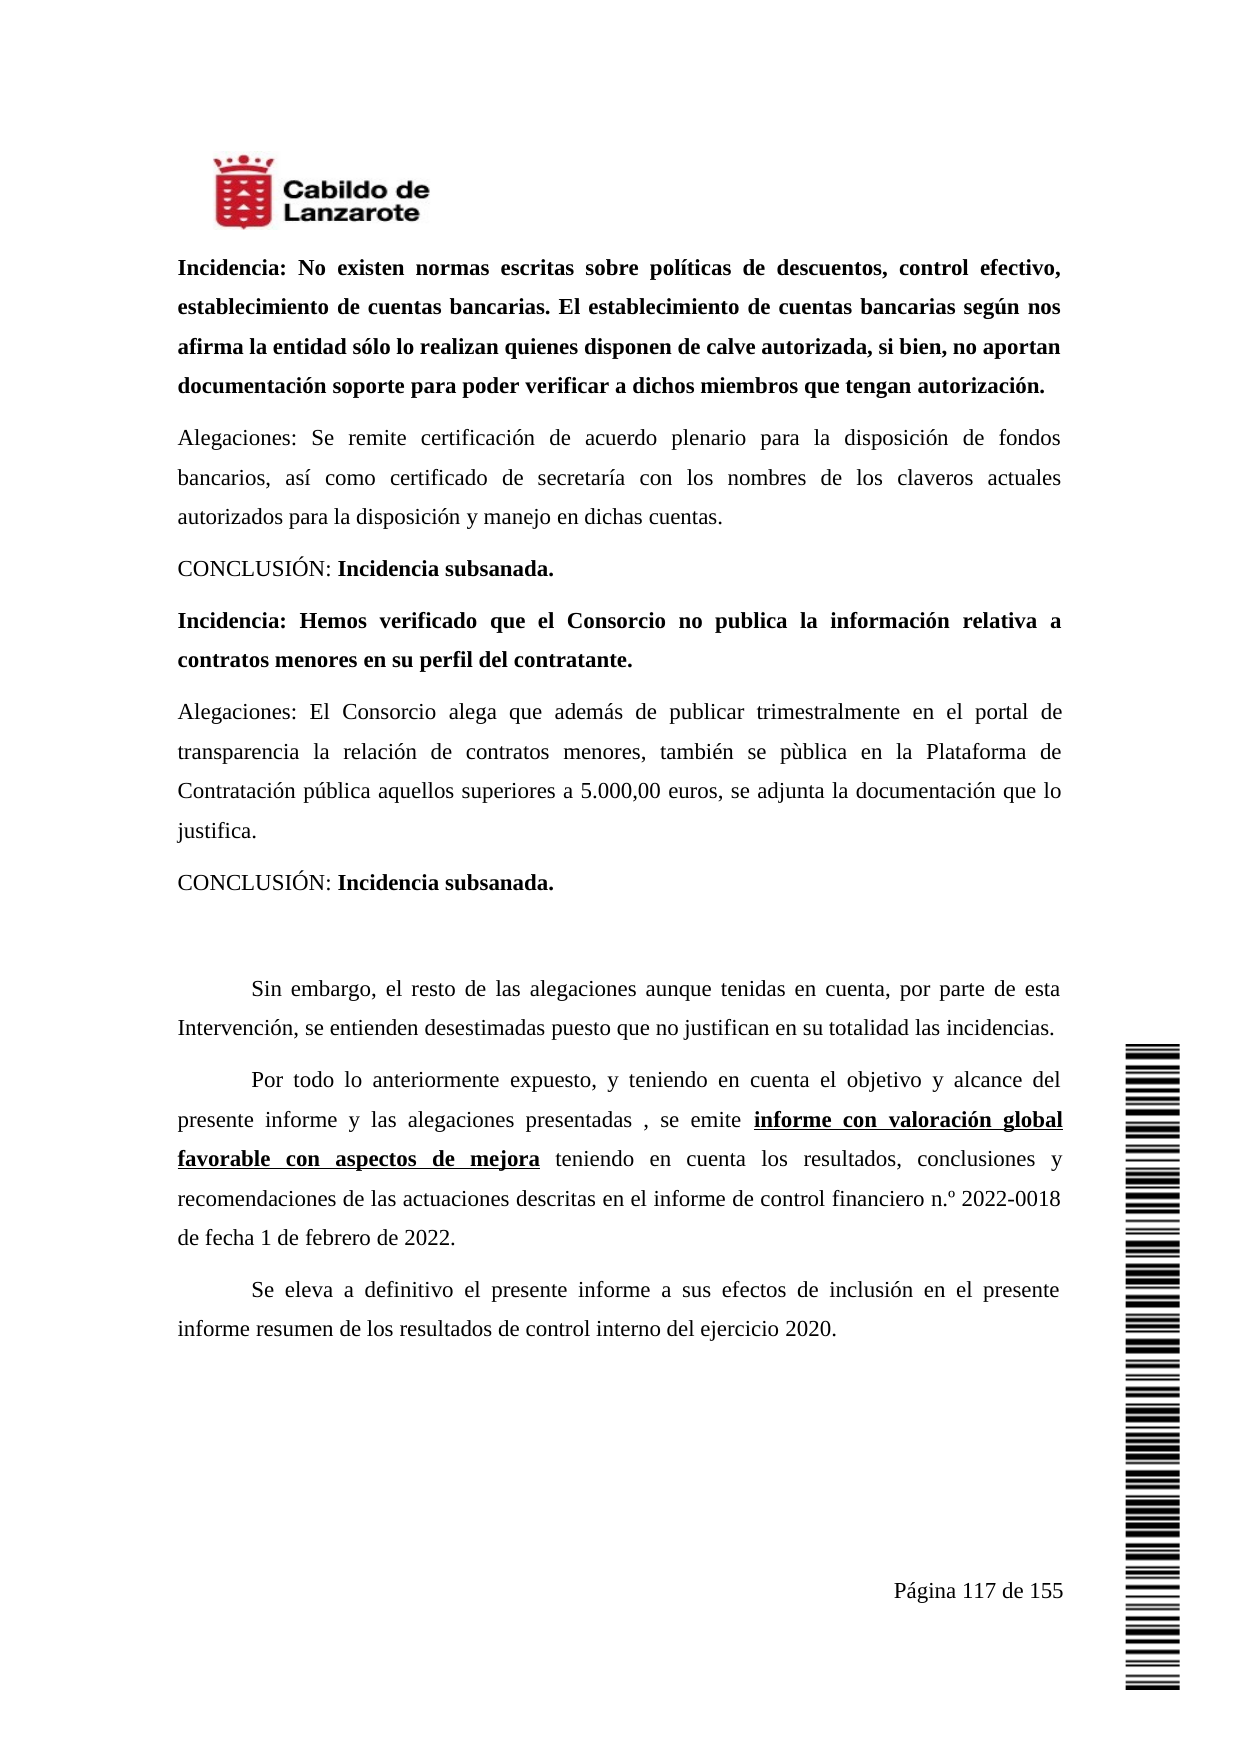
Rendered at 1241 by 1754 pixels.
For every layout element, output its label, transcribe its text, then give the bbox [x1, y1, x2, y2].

subtitle Incidencia: Hemos verificado que el Consorcio no publica la información relativa a contratos menores en su perfil del contratante. [177, 607, 1062, 673]
text Alegaciones: Se remite certificación de acuerdo plenario para la disposición de fondos bancarios, así como certificado de secretaría con los nombres de los claveros actuales autorizados para la disposición y manejo en dichas cuentas. [177, 424, 1062, 529]
text Alegaciones: El Consorcio alega que además de publicar trimestralmente en el portal de transparencia la relación de contratos menores, también se pùblica en la Plataforma de Contratación pública aquellos superiores a 5.000,00 euros, se adjunta la documentación que lo justifica. [177, 698, 1062, 843]
text Sin embargo, el resto de las alegaciones aunque tenidas en cuenta, por parte de esta Intervención, se entienden desestimadas puesto que no justifican en su totalidad las incidencias. [177, 975, 1062, 1041]
text Se eleva a definitivo el presente informe a sus efectos de inclusión en el presente informe resumen de los resultados de control interno del ejercicio 2020. [177, 1276, 1061, 1341]
picture [1125, 1044, 1180, 1690]
text CONCLUSIÓN: Incidencia subsanada. [177, 555, 1190, 581]
text Página 117 de 155 [37, 1578, 1063, 1604]
subtitle Incidencia: No existen normas escritas sobre políticas de descuentos, control efectivo, establecimiento de cuentas bancarias. El establecimiento de cuentas bancarias según nos afirma la entidad sólo lo realizan quienes disponen de calve autorizada, si bien, no aportan documentación soporte para poder verificar a dichos miembros que tengan autorización. [177, 254, 1062, 399]
picture [212, 151, 431, 230]
text CONCLUSIÓN: Incidencia subsanada. [177, 868, 1190, 895]
text Por todo lo anteriormente expuesto, y teniendo en cuenta el objetivo y alcance del presente informe y las alegaciones presentadas , se emite informe con valoración global favorable con aspectos de mejora teniendo en cuenta los resultados, conclusiones y recomendaciones de las actuaciones descritas en el informe de control financiero n.º 2022-0018 de fecha 1 de febrero de 2022. [177, 1066, 1063, 1251]
